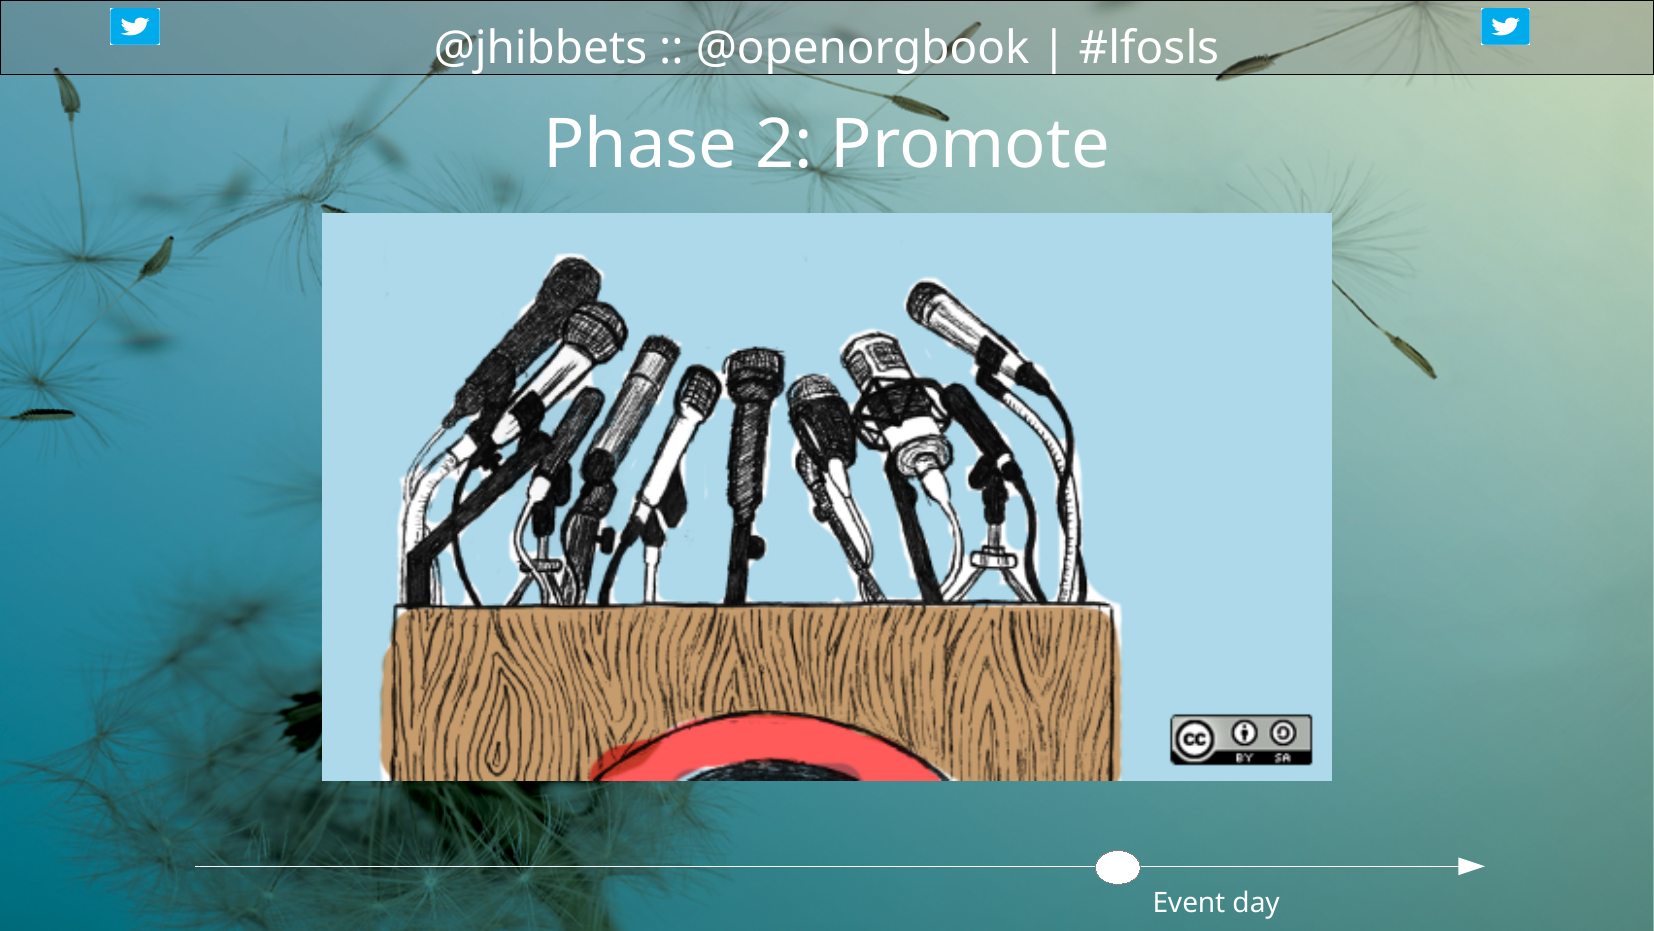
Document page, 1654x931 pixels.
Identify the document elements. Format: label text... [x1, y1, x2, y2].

picture [0, 75, 1654, 931]
picture [122, 18, 147, 35]
text_box Event day [1137, 879, 1341, 923]
title Phase 2: Promote [82, 63, 1571, 219]
picture [1493, 18, 1518, 35]
text_box [1095, 850, 1141, 885]
